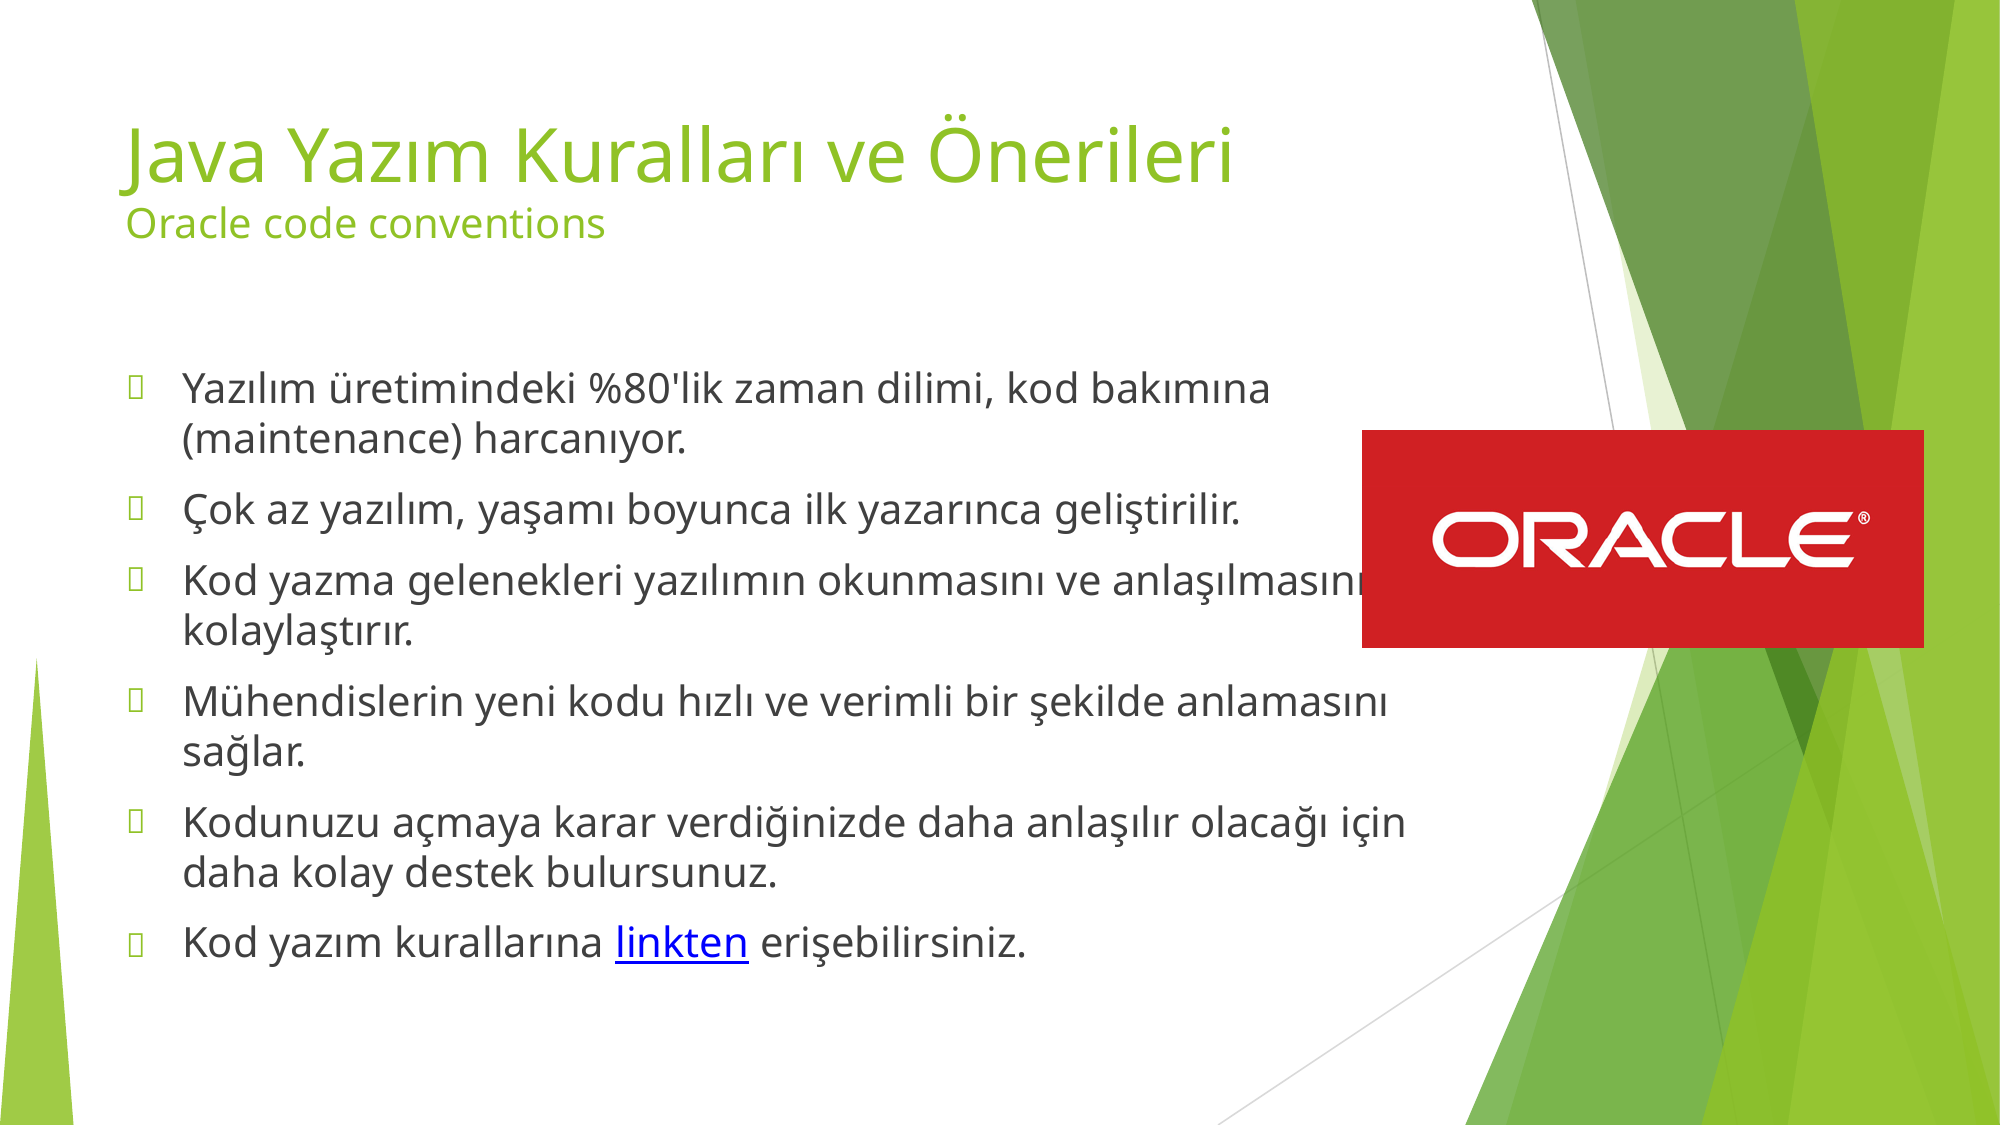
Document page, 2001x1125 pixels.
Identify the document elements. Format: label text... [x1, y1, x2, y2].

title Java Yazım Kuralları ve Önerileri Oracle code conventions [111, 99, 1522, 317]
list Yazılım üretimindeki %80'lik zaman dilimi, kod bakımına (maintenance) harcanıyor. Çok az yazılım, yaşamı boyunca ilk yazarınca geliştirilir. Kod yazma gelenekleri yazılımın okunmasını ve anlaşılmasını kolaylaştırır. Mühendislerin yeni kodu hızlı ve verimli bir şekilde anlamasını sağlar. Kodunuzu açmaya karar verdiğinizde daha anlaşılır olacağı için daha kolay destek bulursunuz. Kod yazım kurallarına linkten erişebilirsiniz. [111, 354, 1522, 887]
picture [1362, 430, 1924, 648]
